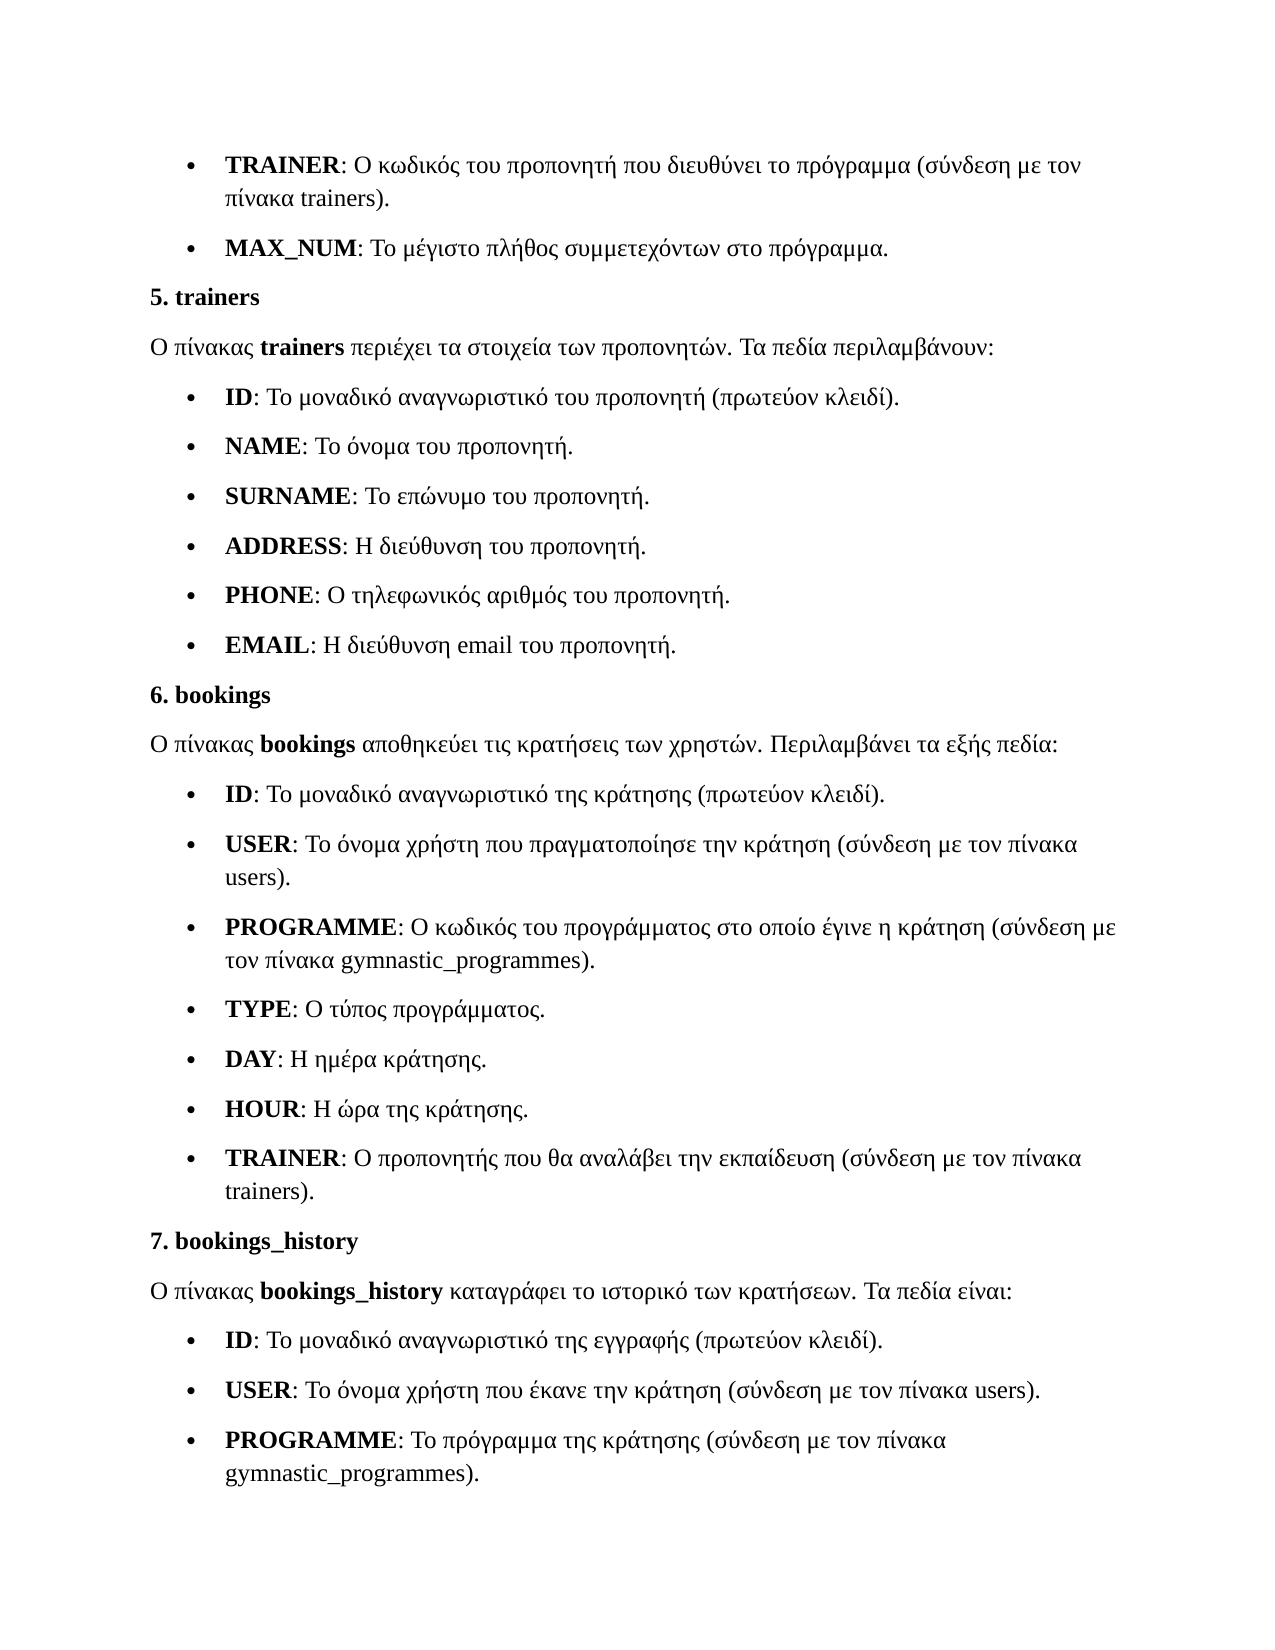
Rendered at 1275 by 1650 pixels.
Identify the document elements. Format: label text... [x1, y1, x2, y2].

list PHONE: Ο τηλεφωνικός αριθμός του προπονητή. [187, 581, 1125, 609]
list TYPE: Ο τύπος προγράμματος. [187, 994, 1125, 1023]
list ID: Το μοναδικό αναγνωριστικό της εγγραφής (πρωτεύον κλειδί). [187, 1326, 1125, 1354]
text Ο πίνακας trainers περιέχει τα στοιχεία των προπονητών. Τα πεδία περιλαμβάνουν: [150, 332, 1125, 361]
list SURNAME: Το επώνυμο του προπονητή. [187, 481, 1125, 510]
list ADDRESS: Η διεύθυνση του προπονητή. [187, 531, 1125, 559]
list USER: Το όνομα χρήστη που πραγματοποίησε την κράτηση (σύνδεση με τον πίνακα users). [187, 829, 1125, 891]
list USER: Το όνομα χρήστη που έκανε την κράτηση (σύνδεση με τον πίνακα users). [187, 1375, 1125, 1404]
list ID: Το μοναδικό αναγνωριστικό της κράτησης (πρωτεύον κλειδί). [187, 779, 1125, 808]
text Ο πίνακας bookings αποθηκεύει τις κρατήσεις των χρηστών. Περιλαμβάνει τα εξής πεδία: [150, 729, 1125, 758]
text Ο πίνακας bookings_history καταγράφει το ιστορικό των κρατήσεων. Τα πεδία είναι: [150, 1276, 1125, 1304]
list PROGRAMME: Το πρόγραμμα της κράτησης (σύνδεση με τον πίνακα gymnastic_programmes). [187, 1425, 1125, 1487]
list TRAINER: Ο προπονητής που θα αναλάβει την εκπαίδευση (σύνδεση με τον πίνακα trainers). [187, 1143, 1125, 1205]
text 6. bookings [150, 680, 1125, 709]
list TRAINER: Ο κωδικός του προπονητή που διευθύνει το πρόγραμμα (σύνδεση με τον πίνακα trainers). [187, 150, 1125, 212]
text 5. trainers [150, 282, 1125, 311]
list MAX_NUM: Το μέγιστο πλήθος συμμετεχόντων στο πρόγραμμα. [187, 233, 1125, 261]
text 7. bookings_history [150, 1226, 1125, 1255]
list EMAIL: Η διεύθυνση email του προπονητή. [187, 630, 1125, 659]
list NAME: Το όνομα του προπονητή. [187, 431, 1125, 460]
list PROGRAMME: Ο κωδικός του προγράμματος στο οποίο έγινε η κράτηση (σύνδεση με τον πίνακα gymnastic_programmes). [187, 912, 1125, 973]
list DAY: Η ημέρα κράτησης. [187, 1044, 1125, 1073]
list HOUR: Η ώρα της κράτησης. [187, 1094, 1125, 1122]
list ID: Το μοναδικό αναγνωριστικό του προπονητή (πρωτεύον κλειδί). [187, 382, 1125, 411]
